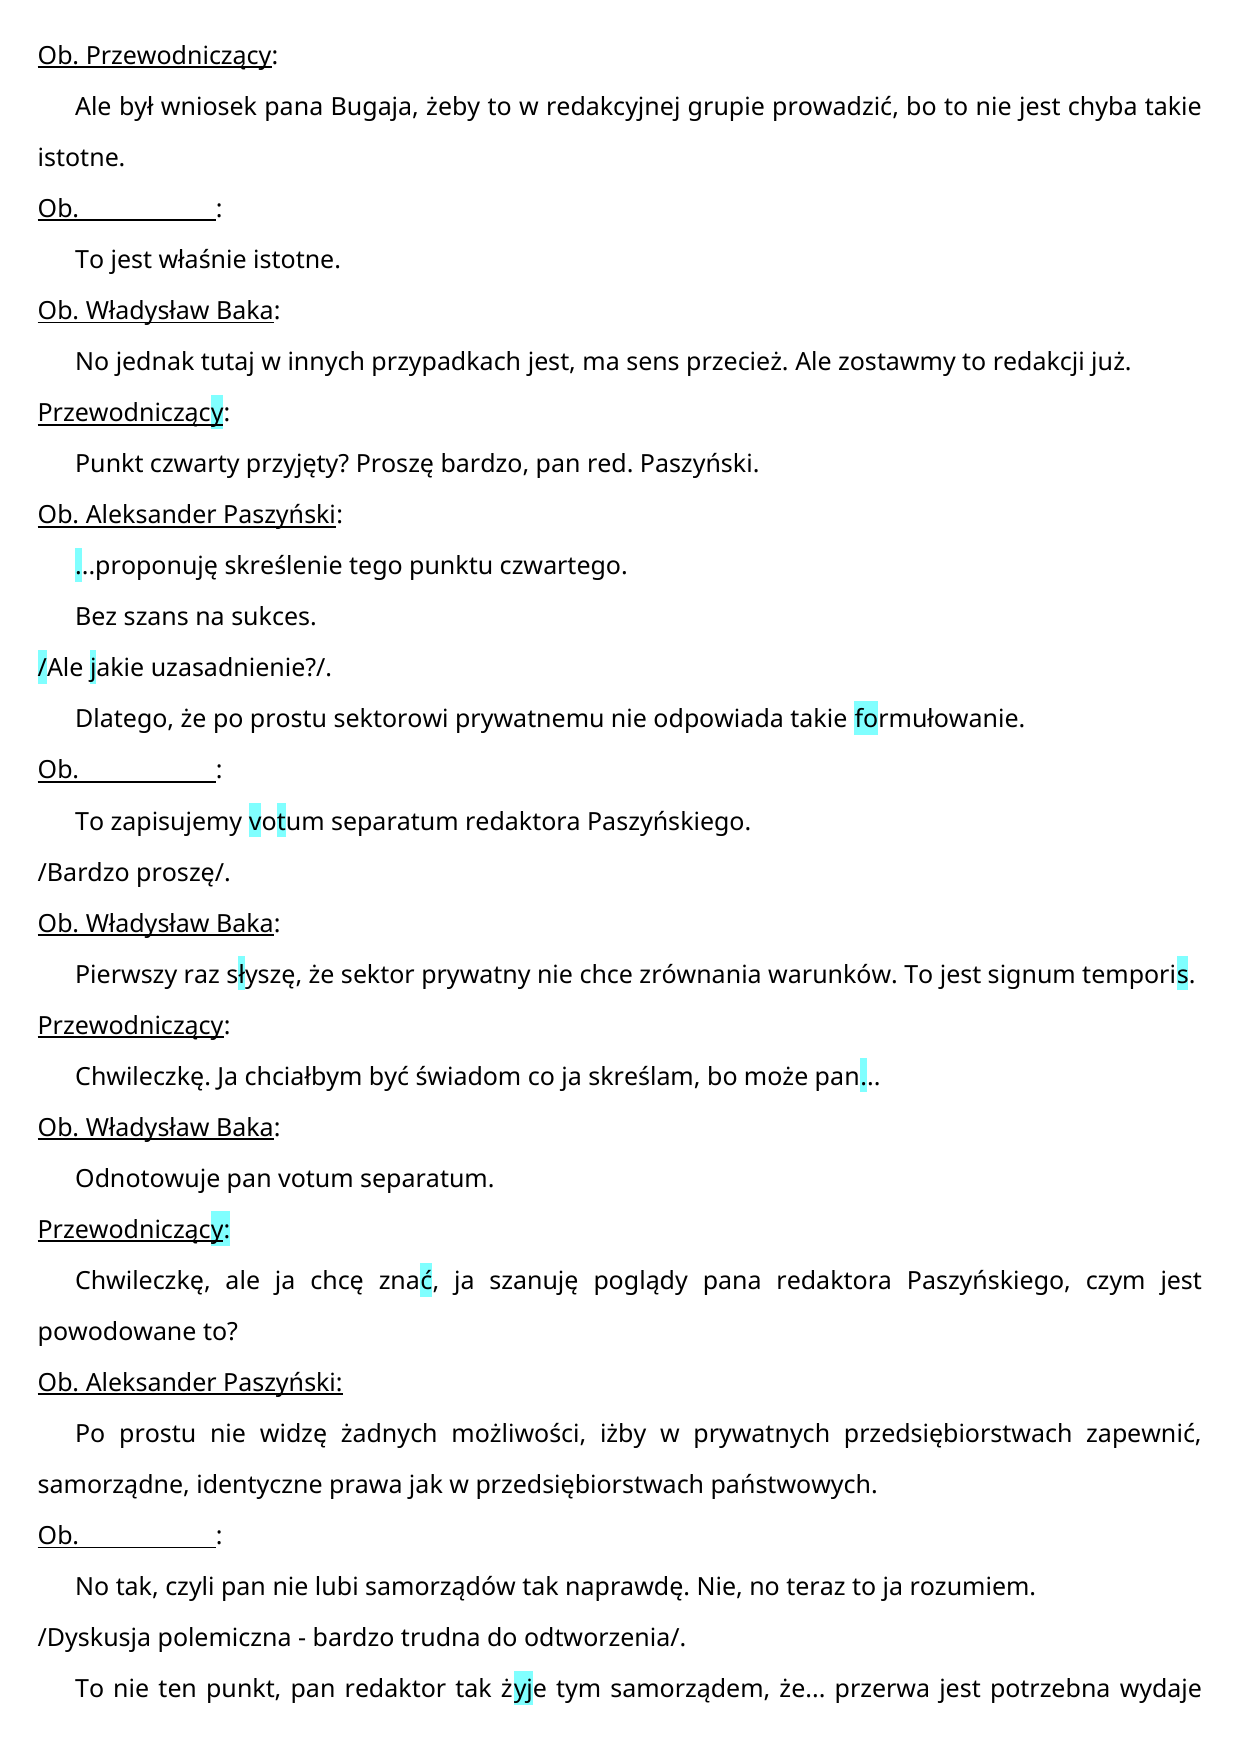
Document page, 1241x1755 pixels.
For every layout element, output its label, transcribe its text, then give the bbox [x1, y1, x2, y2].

text Ob. Aleksander Paszyński: [37, 497, 1203, 531]
text Ob. Władysław Baka: [37, 905, 1203, 939]
text Ob. Władysław Baka: [37, 1109, 1203, 1143]
text Przewodniczący: [37, 1211, 1203, 1246]
text Ob. Władysław Baka: [37, 293, 1203, 327]
text Punkt czwarty przyjęty? Proszę bardzo, pan red. Paszyński. [37, 446, 1203, 480]
text Po prostu nie widzę żadnych możliwości, iżby w prywatnych przedsiębiorstwach zapewnić, samorządne, identyczne prawa jak w przedsiębiorstwach państwowych. [37, 1416, 1203, 1501]
text Bez szans na sukces. [37, 599, 1203, 633]
text ...proponuję skreślenie tego punktu czwartego. [37, 548, 1203, 582]
text Pierwszy raz słyszę, że sektor prywatny nie chce zrównania warunków. To jest signum temporis. [37, 956, 1203, 990]
text Chwileczkę, ale ja chcę znać, ja szanuję poglądy pana redaktora Paszyńskiego, czym jest powodowane to? [37, 1262, 1203, 1348]
text Ob. : [37, 191, 1203, 225]
text /Bardzo proszę/. [37, 854, 1203, 888]
text To jest właśnie istotne. [37, 242, 1203, 276]
text Odnotowuje pan votum separatum. [37, 1160, 1203, 1194]
text Chwileczkę. Ja chciałbym być świadom co ja skreślam, bo może pan... [37, 1058, 1203, 1092]
text Przewodniczący: [37, 395, 1203, 429]
text Ob. : [37, 752, 1203, 786]
text Ob. Aleksander Paszyński: [37, 1364, 1203, 1399]
text /Dyskusja polemiczna - bardzo trudna do odtworzenia/. [37, 1620, 1203, 1654]
text No jednak tutaj w innych przypadkach jest, ma sens przecież. Ale zostawmy to redakcji już. [37, 344, 1203, 378]
text /Ale jakie uzasadnienie?/. [37, 650, 1203, 684]
text Dlatego, że po prostu sektorowi prywatnemu nie odpowiada takie formułowanie. [37, 701, 1203, 735]
text Przewodniczący: [37, 1007, 1203, 1041]
text No tak, czyli pan nie lubi samorządów tak naprawdę. Nie, no teraz to ja rozumiem. [37, 1569, 1203, 1603]
text To zapisujemy votum separatum redaktora Paszyńskiego. [37, 803, 1203, 837]
text Ob. Przewodniczący: [37, 37, 1203, 72]
text Ob. : [37, 1518, 1203, 1552]
text Ale był wniosek pana Bugaja, żeby to w redakcyjnej grupie prowadzić, bo to nie jest chyba takie istotne. [37, 88, 1203, 174]
text To nie ten punkt, pan redaktor tak żyje tym samorządem, że... przerwa jest potrzebna wydaje [37, 1671, 1203, 1705]
